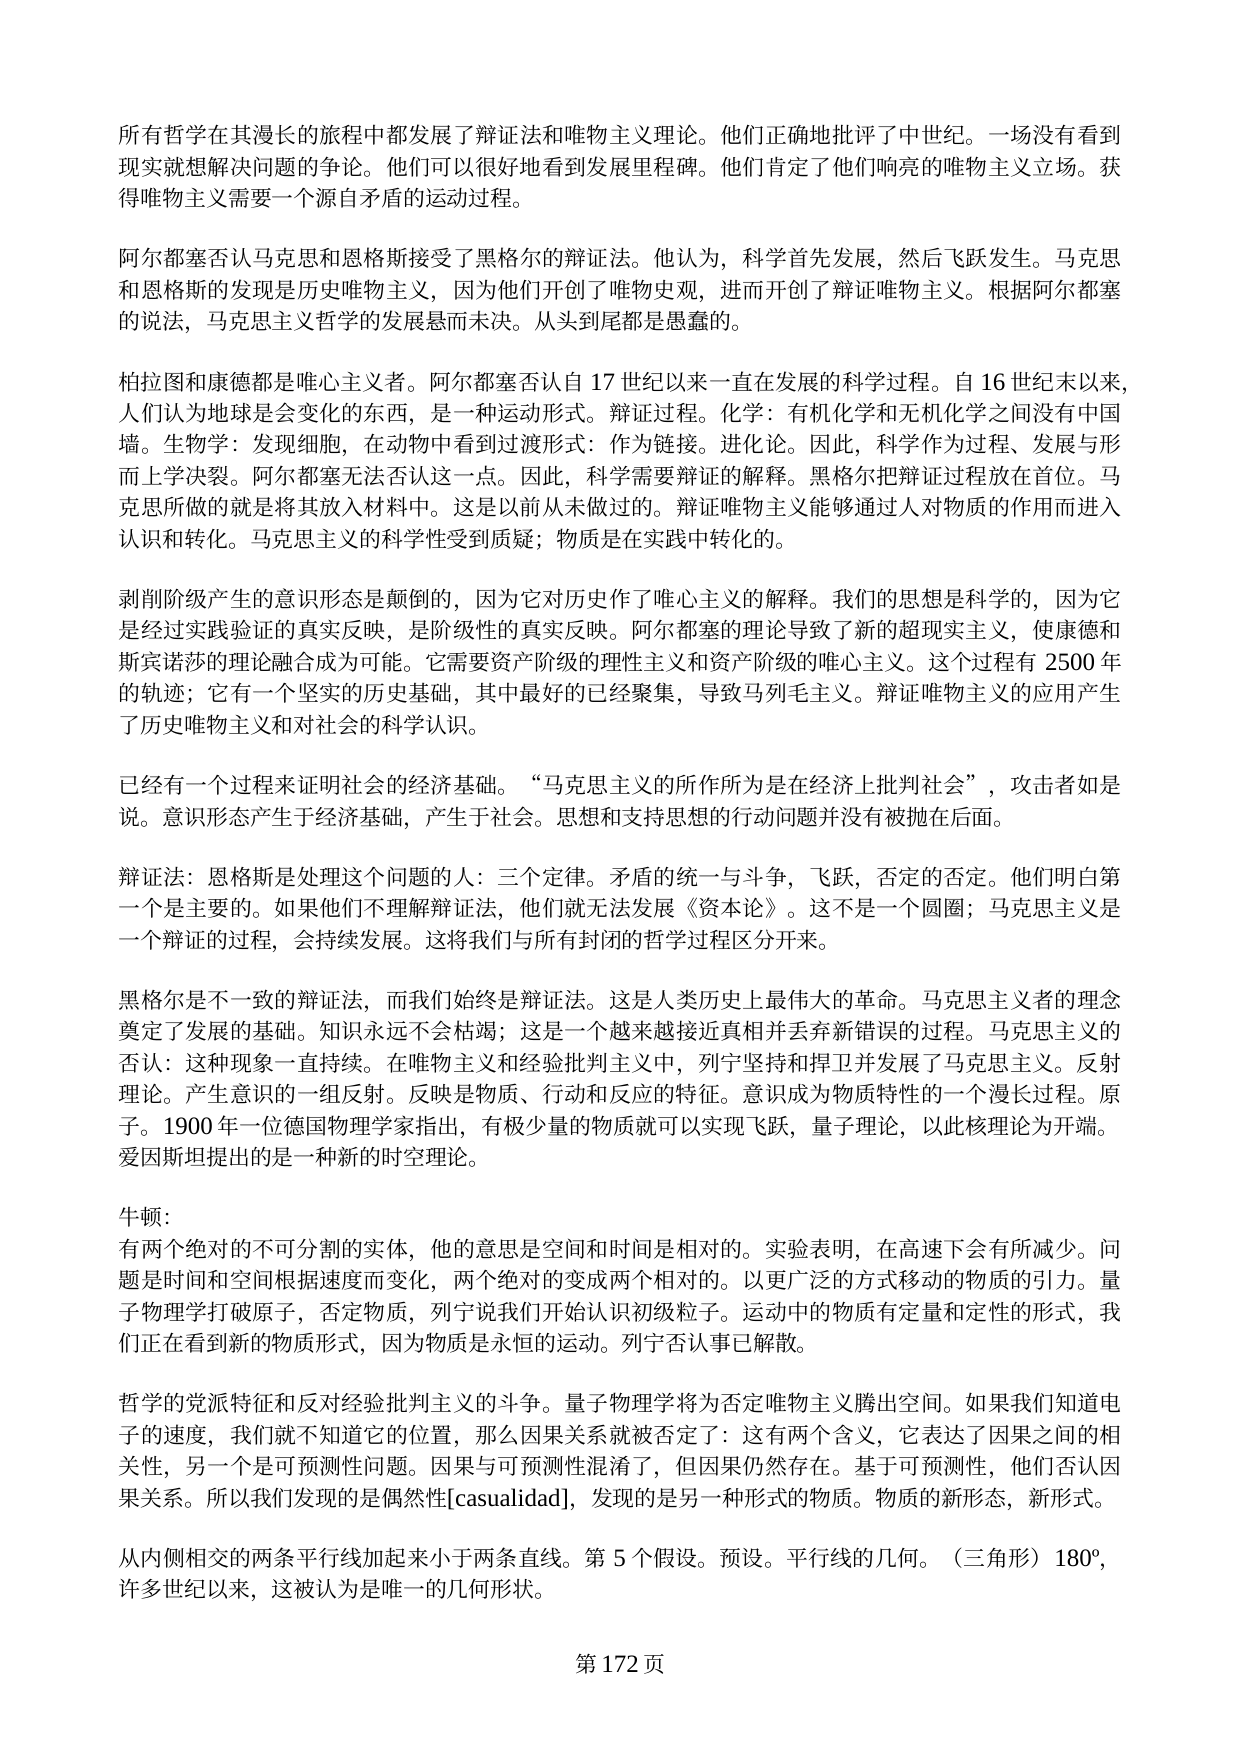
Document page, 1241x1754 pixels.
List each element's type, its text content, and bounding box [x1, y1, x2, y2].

text 柏拉图和康德都是唯心主义者。阿尔都塞否认自17世纪以来一直在发展的科学过程。自16世纪末以来，人们认为地球是会变化的东西，是一种运动形式。辩证过程。化学：有机化学和无机化学之间没有中国墙。生物学：发现细胞，在动物中看到过渡形式：作为链接。进化论。因此，科学作为过程、发展与形而上学决裂。阿尔都塞无法否认这一点。因此，科学需要辩证的解释。黑格尔把辩证过程放在首位。马克思所做的就是将其放入材料中。这是以前从未做过的。辩证唯物主义能够通过人对物质的作用而进入认识和转化。马克思主义的科学性受到质疑；物质是在实践中转化的。 [118, 365, 1122, 553]
text 从内侧相交的两条平行线加起来小于两条直线。第5个假设。预设。平行线的几何。（三角形）180º，许多世纪以来，这被认为是唯一的几何形状。 [118, 1541, 1122, 1604]
text 所有哲学在其漫长的旅程中都发展了辩证法和唯物主义理论。他们正确地批评了中世纪。一场没有看到现实就想解决问题的争论。他们可以很好地看到发展里程碑。他们肯定了他们响亮的唯物主义立场。获得唯物主义需要一个源自矛盾的运动过程。 [118, 118, 1122, 213]
text 黑格尔是不一致的辩证法，而我们始终是辩证法。这是人类历史上最伟大的革命。马克思主义者的理念奠定了发展的基础。知识永远不会枯竭；这是一个越来越接近真相并丢弃新错误的过程。马克思主义的否认：这种现象一直持续。在唯物主义和经验批判主义中，列宁坚持和捍卫并发展了马克思主义。反射理论。产生意识的一组反射。反映是物质、行动和反应的特征。意识成为物质特性的一个漫长过程。原子。1900年一位德国物理学家指出，有极少量的物质就可以实现飞跃，量子理论，以此核理论为开端。爱因斯坦提出的是一种新的时空理论。 [118, 983, 1122, 1172]
text 有两个绝对的不可分割的实体，他的意思是空间和时间是相对的。实验表明，在高速下会有所减少。问题是时间和空间根据速度而变化，两个绝对的变成两个相对的。以更广泛的方式移动的物质的引力。量子物理学打破原子，否定物质，列宁说我们开始认识初级粒子。运动中的物质有定量和定性的形式，我们正在看到新的物质形式，因为物质是永恒的运动。列宁否认事已解散。 [118, 1232, 1122, 1358]
text 哲学的党派特征和反对经验批判主义的斗争。量子物理学将为否定唯物主义腾出空间。如果我们知道电子的速度，我们就不知道它的位置，那么因果关系就被否定了：这有两个含义，它表达了因果之间的相关性，另一个是可预测性问题。因果与可预测性混淆了，但因果仍然存在。基于可预测性，他们否认因果关系。所以我们发现的是偶然性[casualidad]，发现的是另一种形式的物质。物质的新形态，新形式。 [118, 1387, 1122, 1512]
text 阿尔都塞否认马克思和恩格斯接受了黑格尔的辩证法。他认为，科学首先发展，然后飞跃发生。马克思和恩格斯的发现是历史唯物主义，因为他们开创了唯物史观，进而开创了辩证唯物主义。根据阿尔都塞的说法，马克思主义哲学的发展悬而未决。从头到尾都是愚蠢的。 [118, 242, 1122, 336]
text 辩证法：恩格斯是处理这个问题的人：三个定律。矛盾的统一与斗争，飞跃，否定的否定。他们明白第一个是主要的。如果他们不理解辩证法，他们就无法发展《资本论》。这不是一个圆圈；马克思主义是一个辩证的过程，会持续发展。这将我们与所有封闭的哲学过程区分开来。 [118, 860, 1122, 954]
text 已经有一个过程来证明社会的经济基础。“马克思主义的所作所为是在经济上批判社会”，攻击者如是说。意识形态产生于经济基础，产生于社会。思想和支持思想的行动问题并没有被抛在后面。 [118, 768, 1122, 831]
text 剥削阶级产生的意识形态是颠倒的，因为它对历史作了唯心主义的解释。我们的思想是科学的，因为它是经过实践验证的真实反映，是阶级性的真实反映。阿尔都塞的理论导致了新的超现实主义，使康德和斯宾诺莎的理论融合成为可能。它需要资产阶级的理性主义和资产阶级的唯心主义。这个过程有2500年的轨迹；它有一个坚实的历史基础，其中最好的已经聚集，导致马列毛主义。辩证唯物主义的应用产生了历史唯物主义和对社会的科学认识。 [118, 582, 1122, 739]
text 牛顿： [118, 1201, 1122, 1232]
